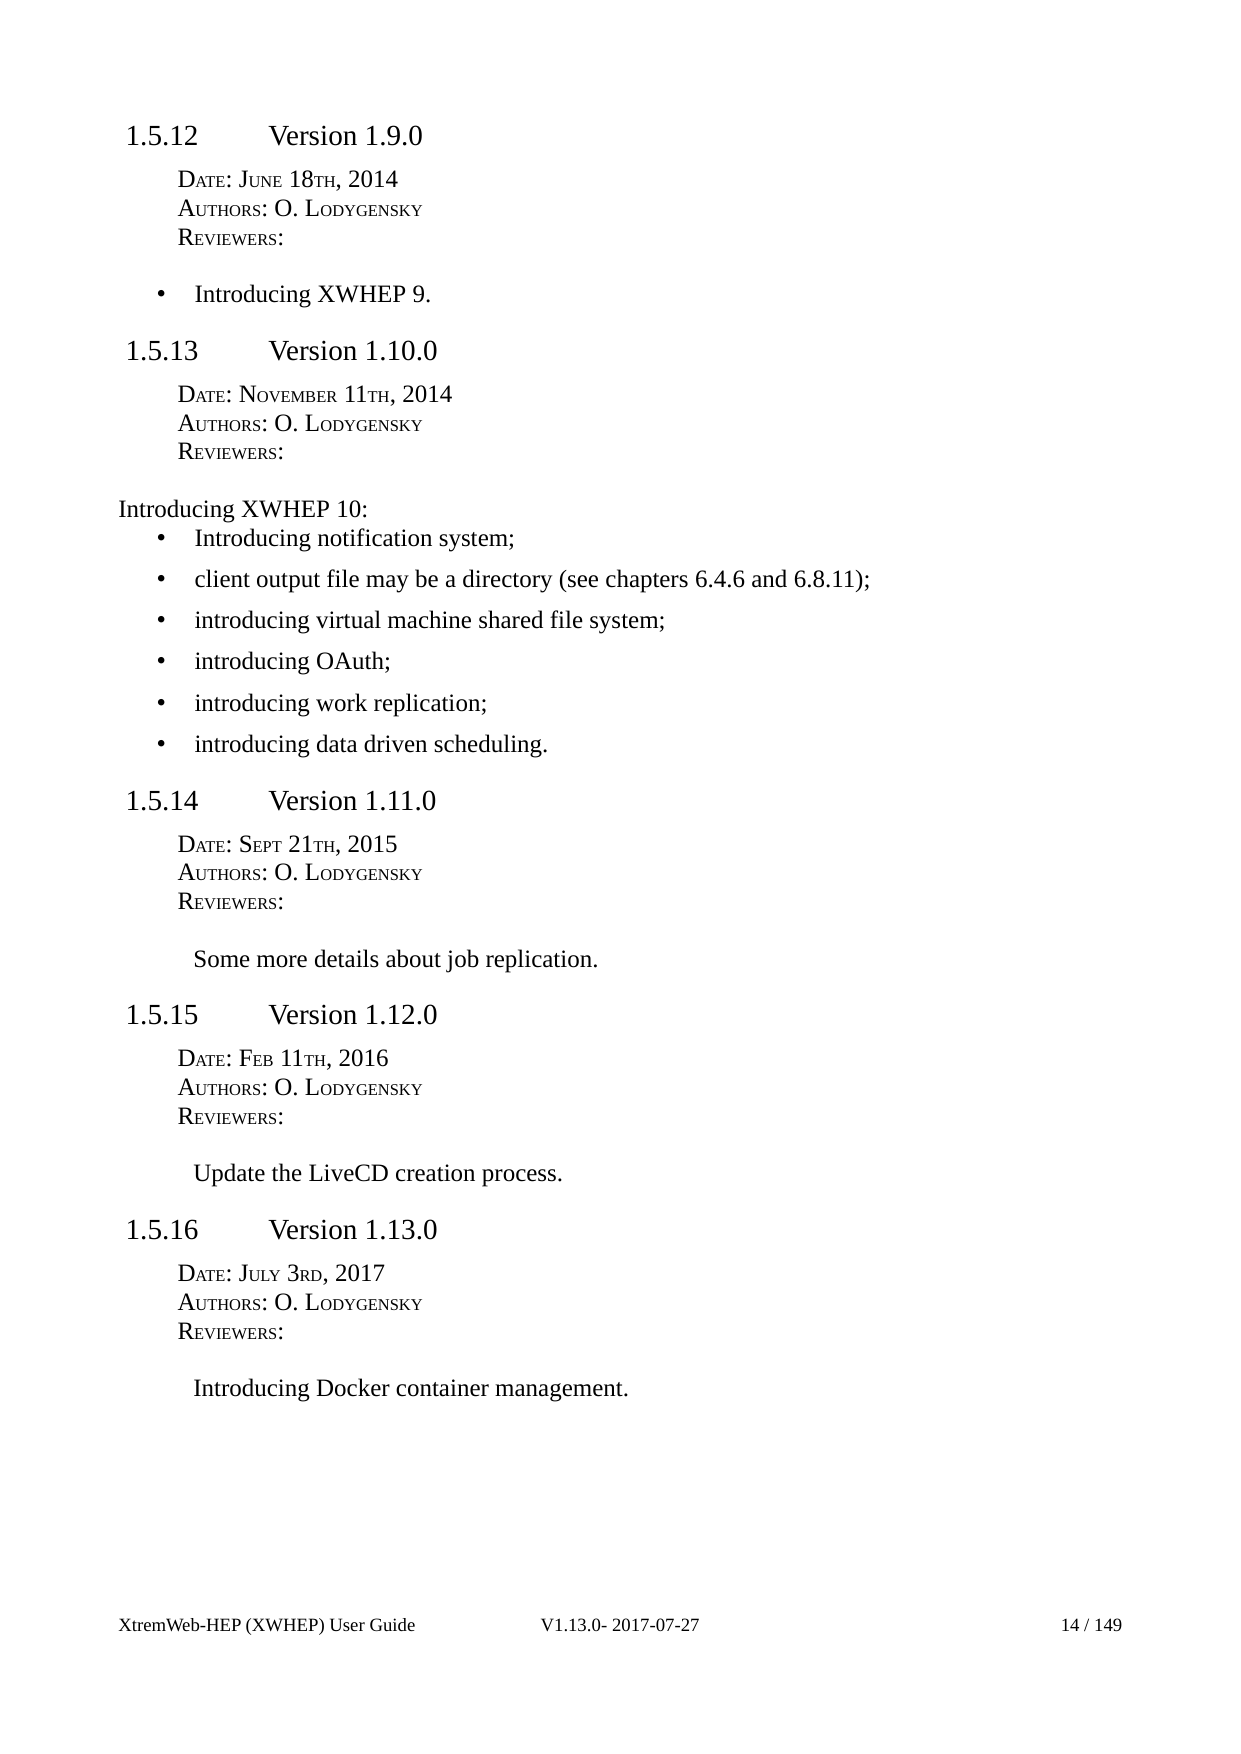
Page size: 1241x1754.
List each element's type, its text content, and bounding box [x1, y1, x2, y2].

text Introducing XWHEP 10: [118, 494, 1122, 523]
text Introducing Docker container management. [118, 1373, 1122, 1402]
text Date: Sept 21th, 2015 [177, 829, 1122, 857]
list client output file may be a directory (see chapters 6.4.6 and 6.8.11); [157, 564, 1122, 593]
text Authors: O. Lodygensky [177, 1072, 1122, 1101]
list introducing virtual machine shared file system; [157, 605, 1122, 634]
list Introducing notification system; [157, 523, 1122, 551]
list introducing data driven scheduling. [157, 729, 1122, 758]
subtitle Version 1.12.0 [118, 997, 1122, 1031]
text Reviewers: [177, 886, 1122, 915]
list introducing OAuth; [157, 646, 1122, 675]
subtitle Version 1.11.0 [118, 783, 1122, 816]
text Reviewers: [177, 1101, 1122, 1130]
text Authors: O. Lodygensky [177, 1287, 1122, 1316]
text Date: June 18th, 2014 [177, 164, 1122, 193]
text Reviewers: [177, 222, 1122, 250]
subtitle Version 1.9.0 [118, 118, 1122, 152]
subtitle Version 1.10.0 [118, 333, 1122, 366]
text Date: July 3rd, 2017 [177, 1258, 1122, 1287]
text Date: Feb 11th, 2016 [177, 1043, 1122, 1072]
text Authors: O. Lodygensky [177, 193, 1122, 222]
text Update the LiveCD creation process. [118, 1158, 1122, 1187]
list introducing work replication; [157, 688, 1122, 716]
text Authors: O. Lodygensky [177, 408, 1122, 436]
text Reviewers: [177, 1316, 1122, 1344]
text Reviewers: [177, 436, 1122, 465]
subtitle Version 1.13.0 [118, 1212, 1122, 1246]
text Some more details about job replication. [118, 944, 1122, 972]
text Date: November 11th, 2014 [177, 379, 1122, 408]
list Introducing XWHEP 9. [157, 279, 1122, 308]
text Authors: O. Lodygensky [177, 857, 1122, 886]
